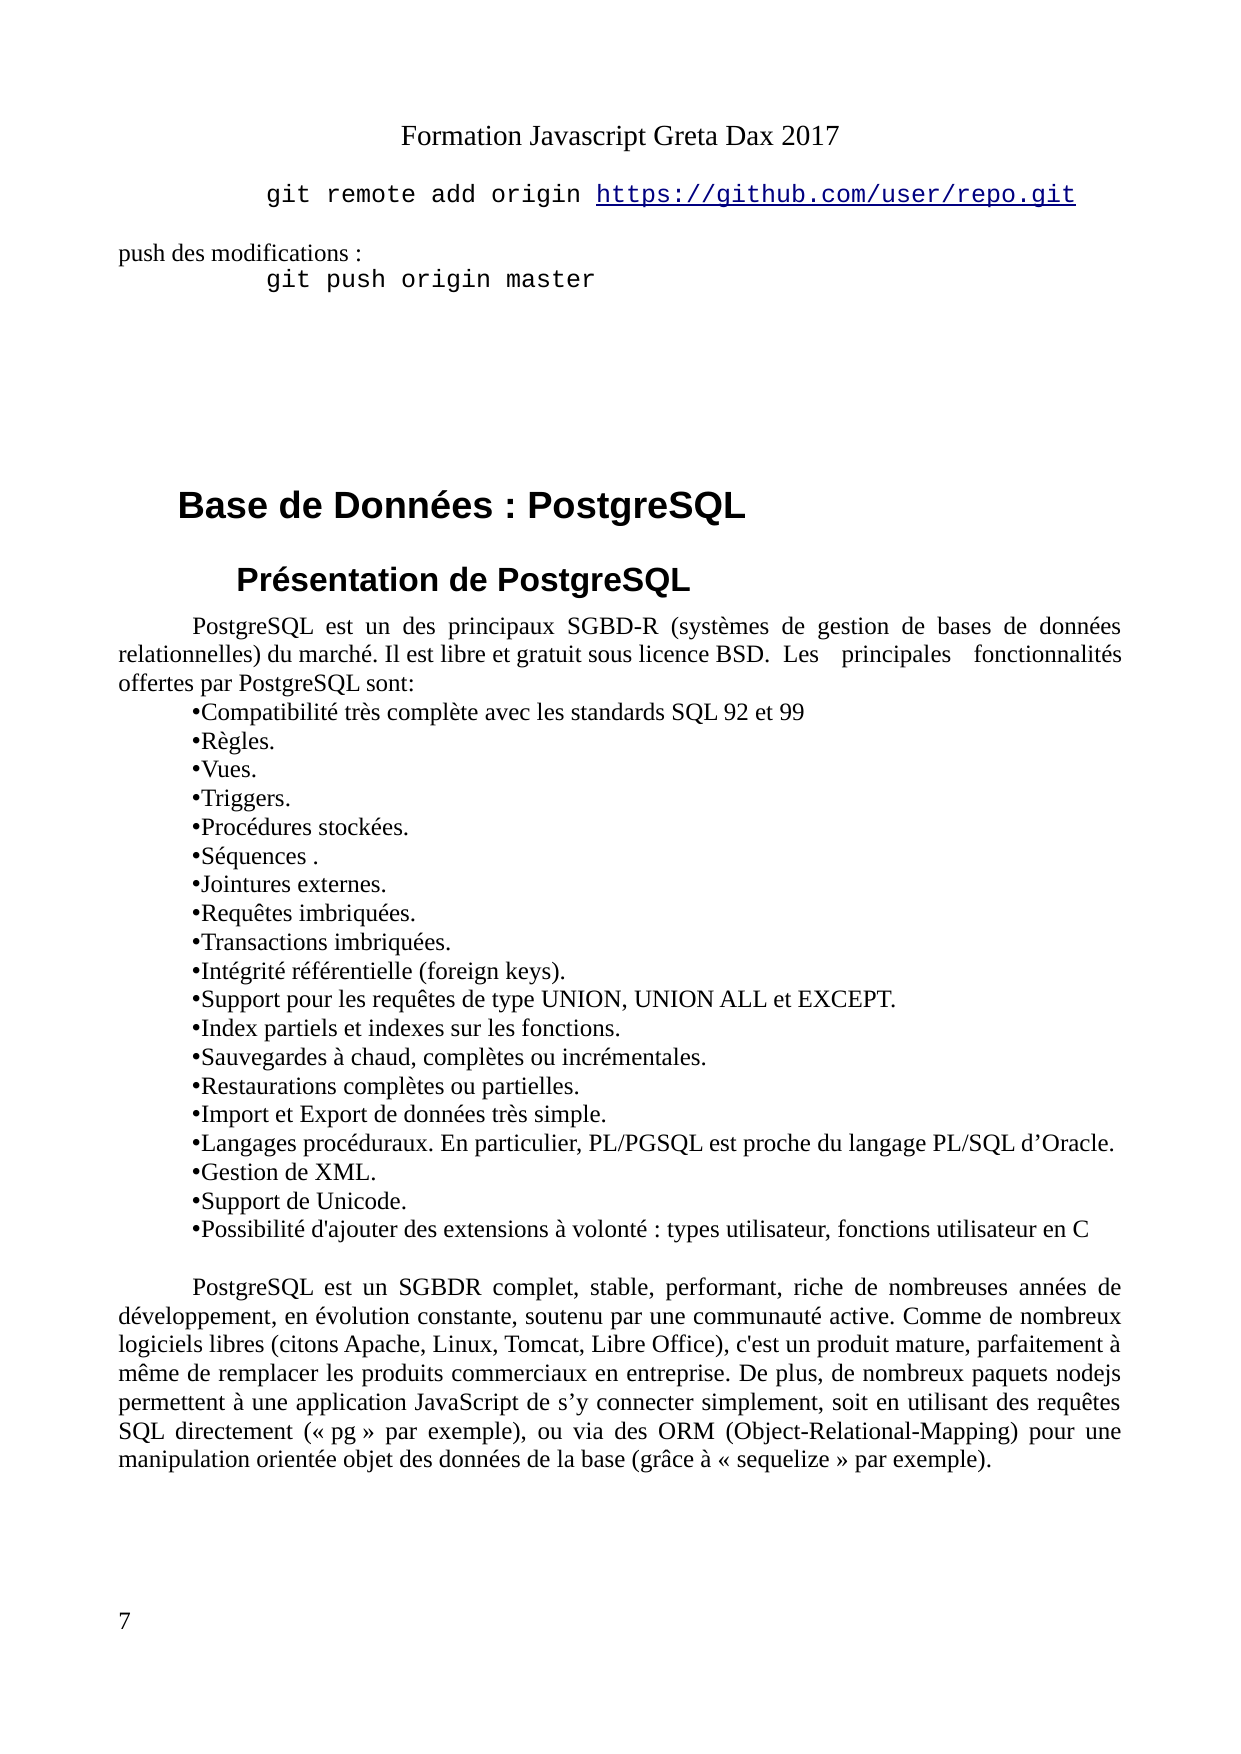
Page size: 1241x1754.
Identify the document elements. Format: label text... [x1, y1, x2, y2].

list Import et Export de données très simple. [118, 1099, 1122, 1128]
text PostgreSQL est un SGBDR complet, stable, performant, riche de nombreuses années de développement, en évolution constante, soutenu par une communauté active. Comme de nombreux logiciels libres (citons Apache, Linux, Tomcat, Libre Office), c'est un produit mature, parfaitement à même de remplacer les produits commerciaux en entreprise. De plus, de nombreux paquets nodejs permettent à une application JavaScript de s’y connecter simplement, soit en utilisant des requêtes SQL directement (« pg » par exemple), ou via des ORM (Object-Relational-Mapping) pour une manipulation orientée objet des données de la base (grâce à « sequelize » par exemple). [118, 1272, 1122, 1473]
text git remote add origin https://github.com/user/repo.git [118, 181, 1122, 209]
list Index partiels et indexes sur les fonctions. [118, 1013, 1122, 1042]
list Restaurations complètes ou partielles. [118, 1071, 1122, 1099]
list Support de Unicode. [118, 1186, 1122, 1214]
list Sauvegardes à chaud, complètes ou incrémentales. [118, 1042, 1122, 1071]
list Langages procéduraux. En particulier, PL/PGSQL est proche du langage PL/SQL d’Oracle. [118, 1128, 1122, 1157]
list Requêtes imbriquées. [118, 898, 1122, 927]
text git push origin master [118, 267, 1122, 295]
list Règles. [118, 726, 1122, 754]
list Compatibilité très complète avec les standards SQL 92 et 99 [118, 697, 1122, 726]
subtitle Base de Données : PostgreSQL [177, 483, 1122, 526]
list Séquences . [118, 841, 1122, 869]
list Procédures stockées. [118, 812, 1122, 841]
list Possibilité d'ajouter des extensions à volonté : types utilisateur, fonctions utilisateur en C [118, 1214, 1122, 1243]
list Intégrité référentielle (foreign keys). [118, 956, 1122, 984]
list Jointures externes. [118, 869, 1122, 898]
list Transactions imbriquées. [118, 927, 1122, 956]
text push des modifications : [118, 238, 1122, 267]
subtitle Présentation de PostgreSQL [236, 559, 1122, 598]
text PostgreSQL est un des principaux SGBD-R (systèmes de gestion de bases de données relationnelles) du marché. Il est libre et gratuit sous licence BSD. Les principales fonctionnalités offertes par PostgreSQL sont: [118, 611, 1122, 697]
list Gestion de XML. [118, 1157, 1122, 1186]
list Triggers. [118, 783, 1122, 812]
list Vues. [118, 754, 1122, 783]
list Support pour les requêtes de type UNION, UNION ALL et EXCEPT. [118, 984, 1122, 1013]
